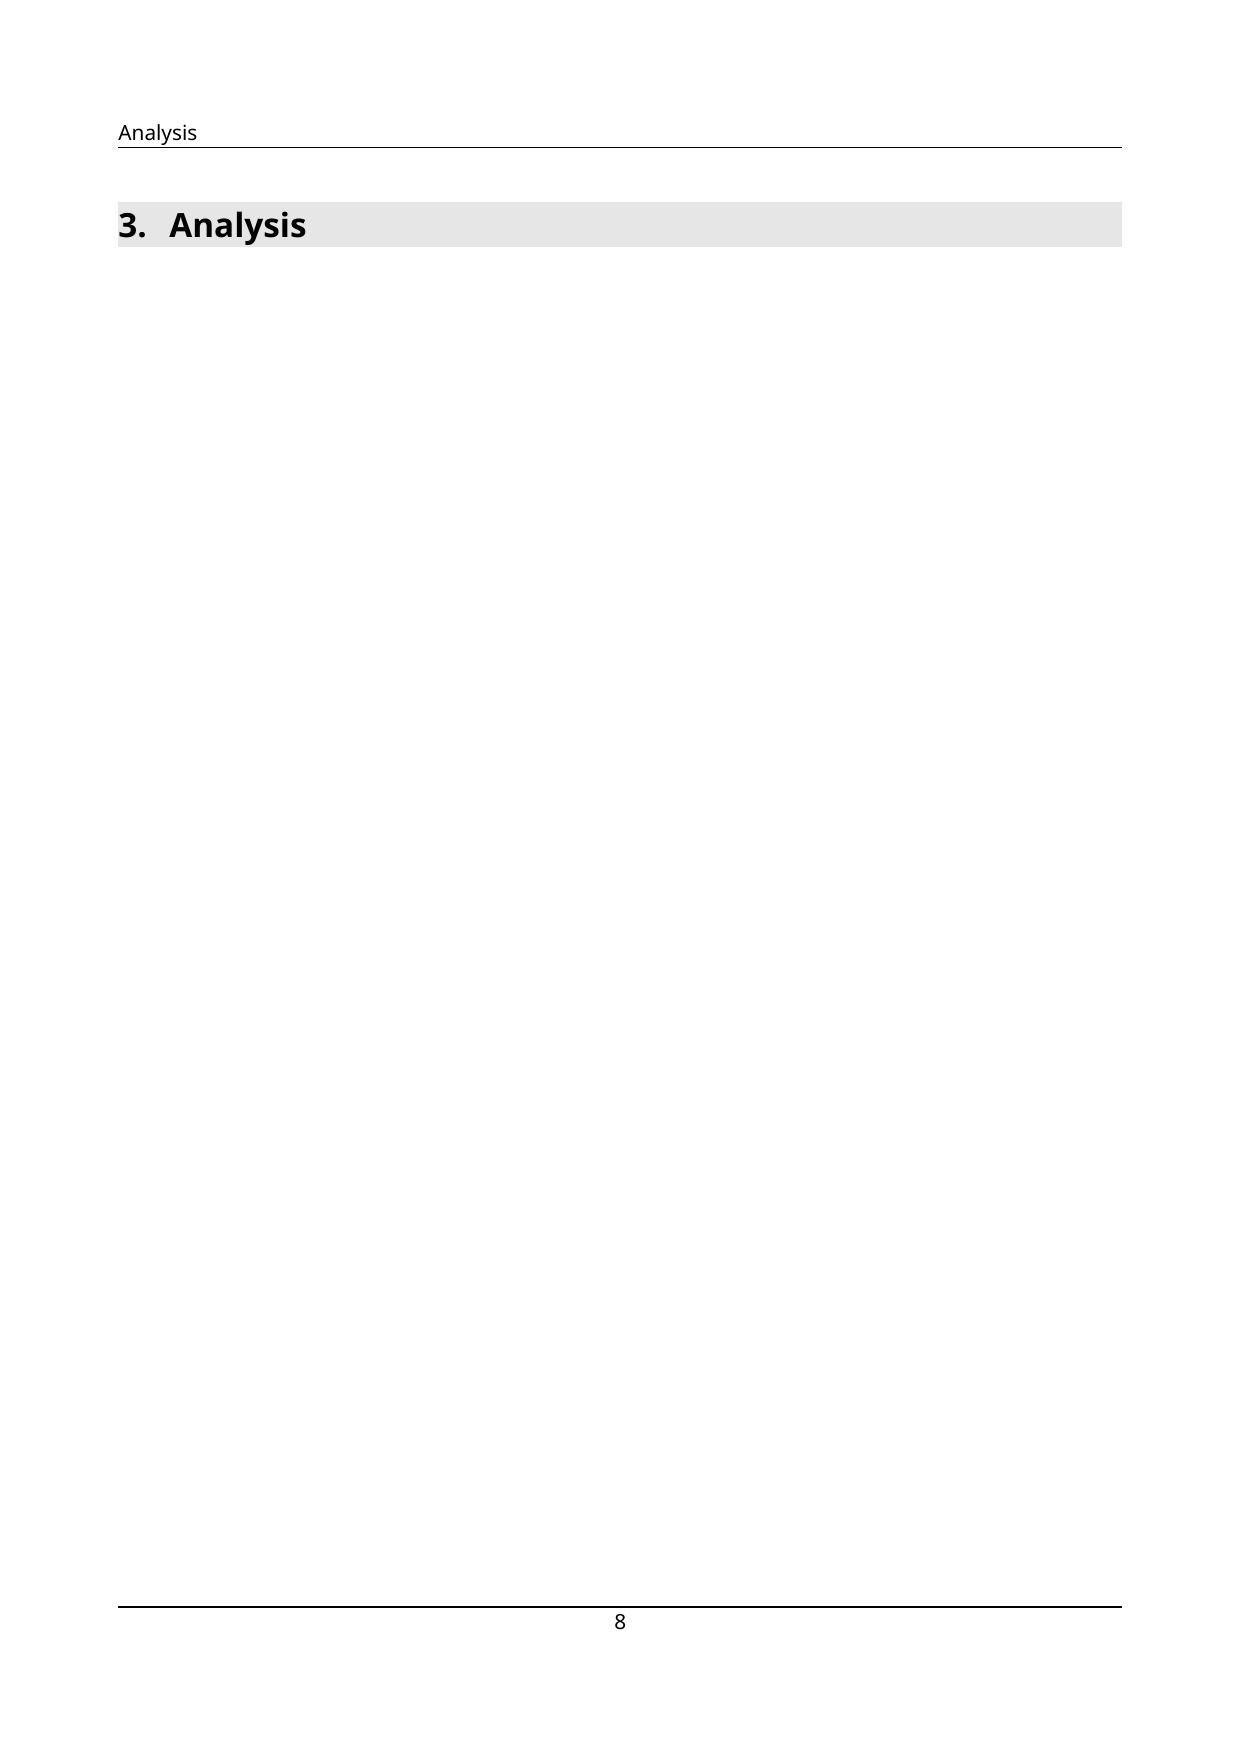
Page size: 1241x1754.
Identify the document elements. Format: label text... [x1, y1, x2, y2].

subtitle Analysis [118, 202, 1122, 247]
